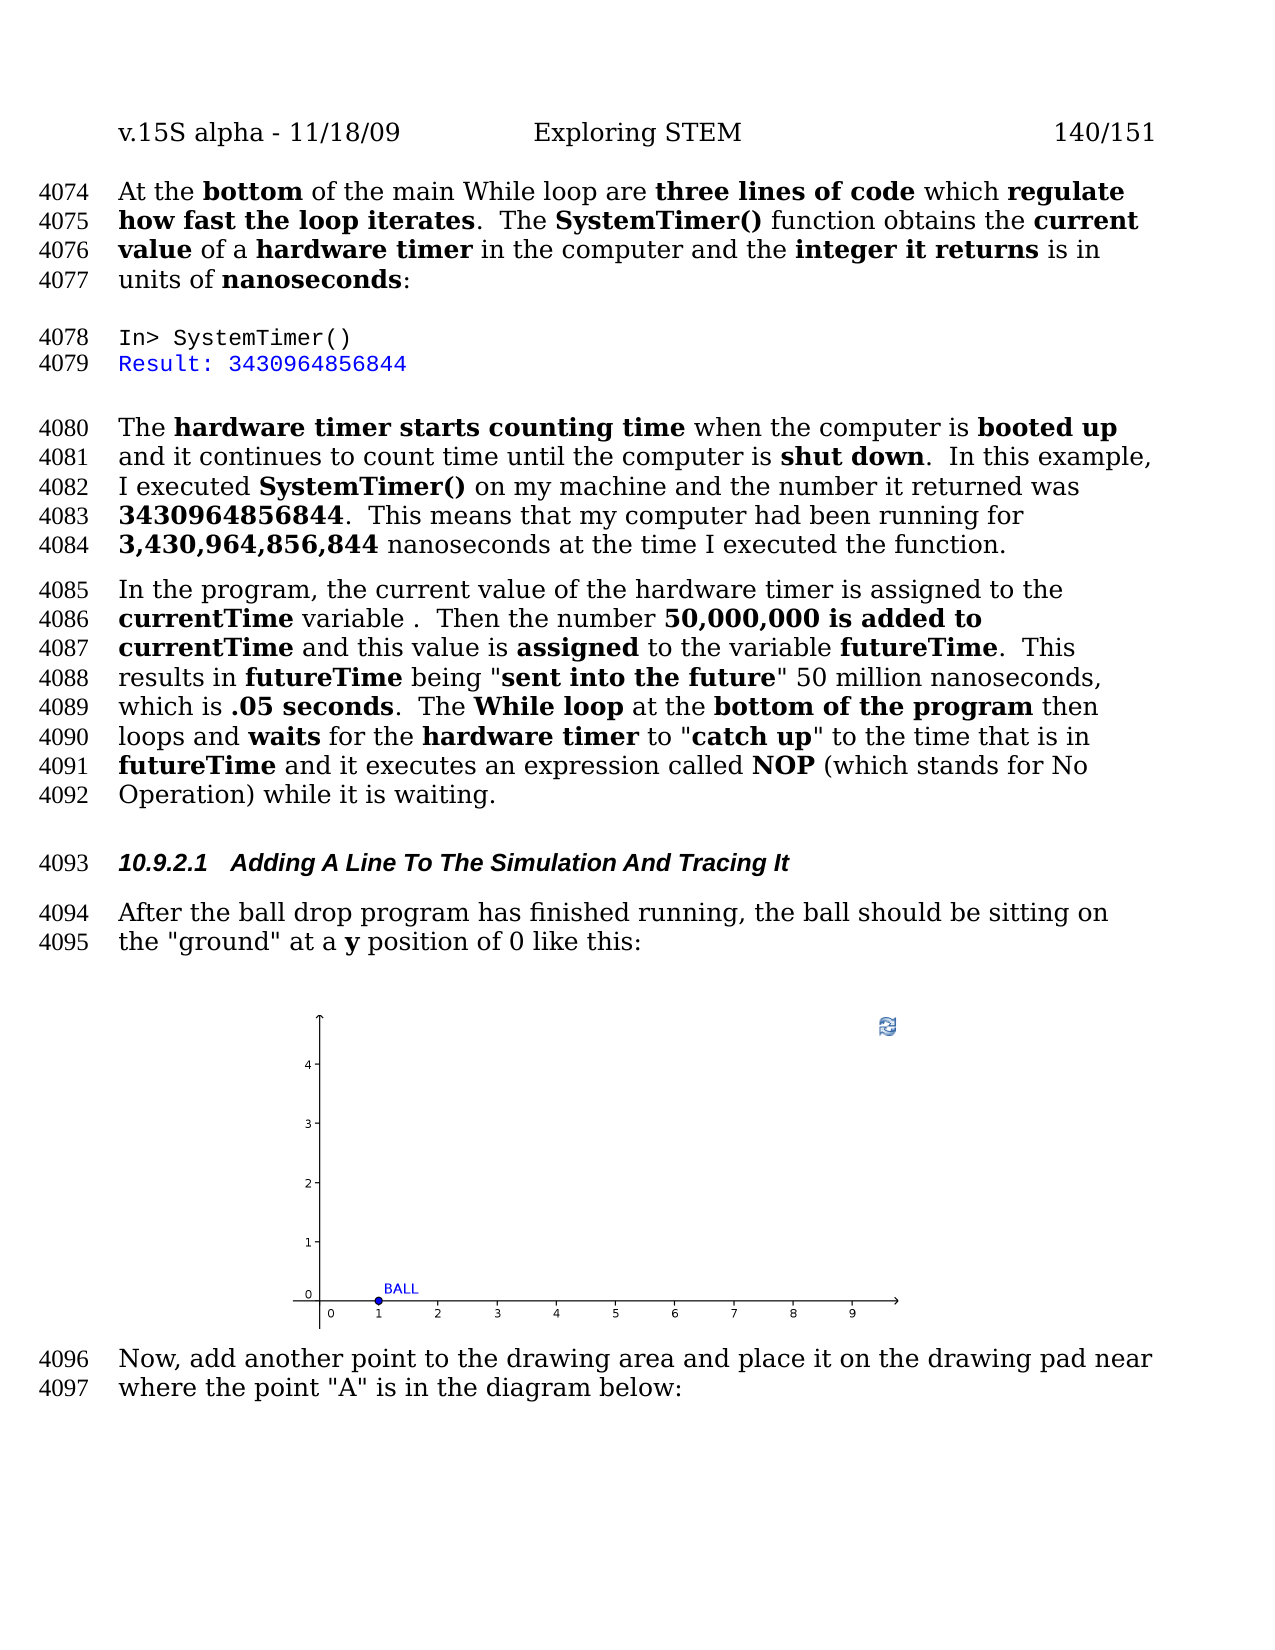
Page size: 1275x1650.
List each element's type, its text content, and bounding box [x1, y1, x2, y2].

picture [292, 1015, 899, 1329]
subtitle Adding A Line To The Simulation And Tracing It [118, 848, 1157, 877]
text In> SystemTimer() [118, 326, 1157, 352]
text The hardware timer starts counting time when the computer is booted up and it continues to count time until the computer is shut down. In this example, I executed SystemTimer() on my machine and the number it returned was 3430964856844. This means that my computer had been running for 3,430,964,856,844 nanoseconds at the time I executed the function. [118, 413, 1157, 560]
text Now, add another point to the drawing area and place it on the drawing pad near where the point "A" is in the diagram below: [118, 1344, 1157, 1402]
text Result: 3430964856844 [118, 352, 1157, 378]
text At the bottom of the main While loop are three lines of code which regulate how fast the loop iterates. The SystemTimer() function obtains the current value of a hardware timer in the computer and the integer it returns is in units of nanoseconds: [118, 177, 1157, 294]
text In the program, the current value of the hardware timer is assigned to the currentTime variable . Then the number 50,000,000 is added to currentTime and this value is assigned to the variable futureTime. This results in futureTime being "sent into the future" 50 million nanoseconds, which is .05 seconds. The While loop at the bottom of the program then loops and waits for the hardware timer to "catch up" to the time that is in futureTime and it executes an expression called NOP (which stands for No Operation) while it is waiting. [118, 575, 1157, 809]
text After the ball drop program has finished running, the ball should be sitting on the "ground" at a y position of 0 like this: [118, 898, 1157, 957]
